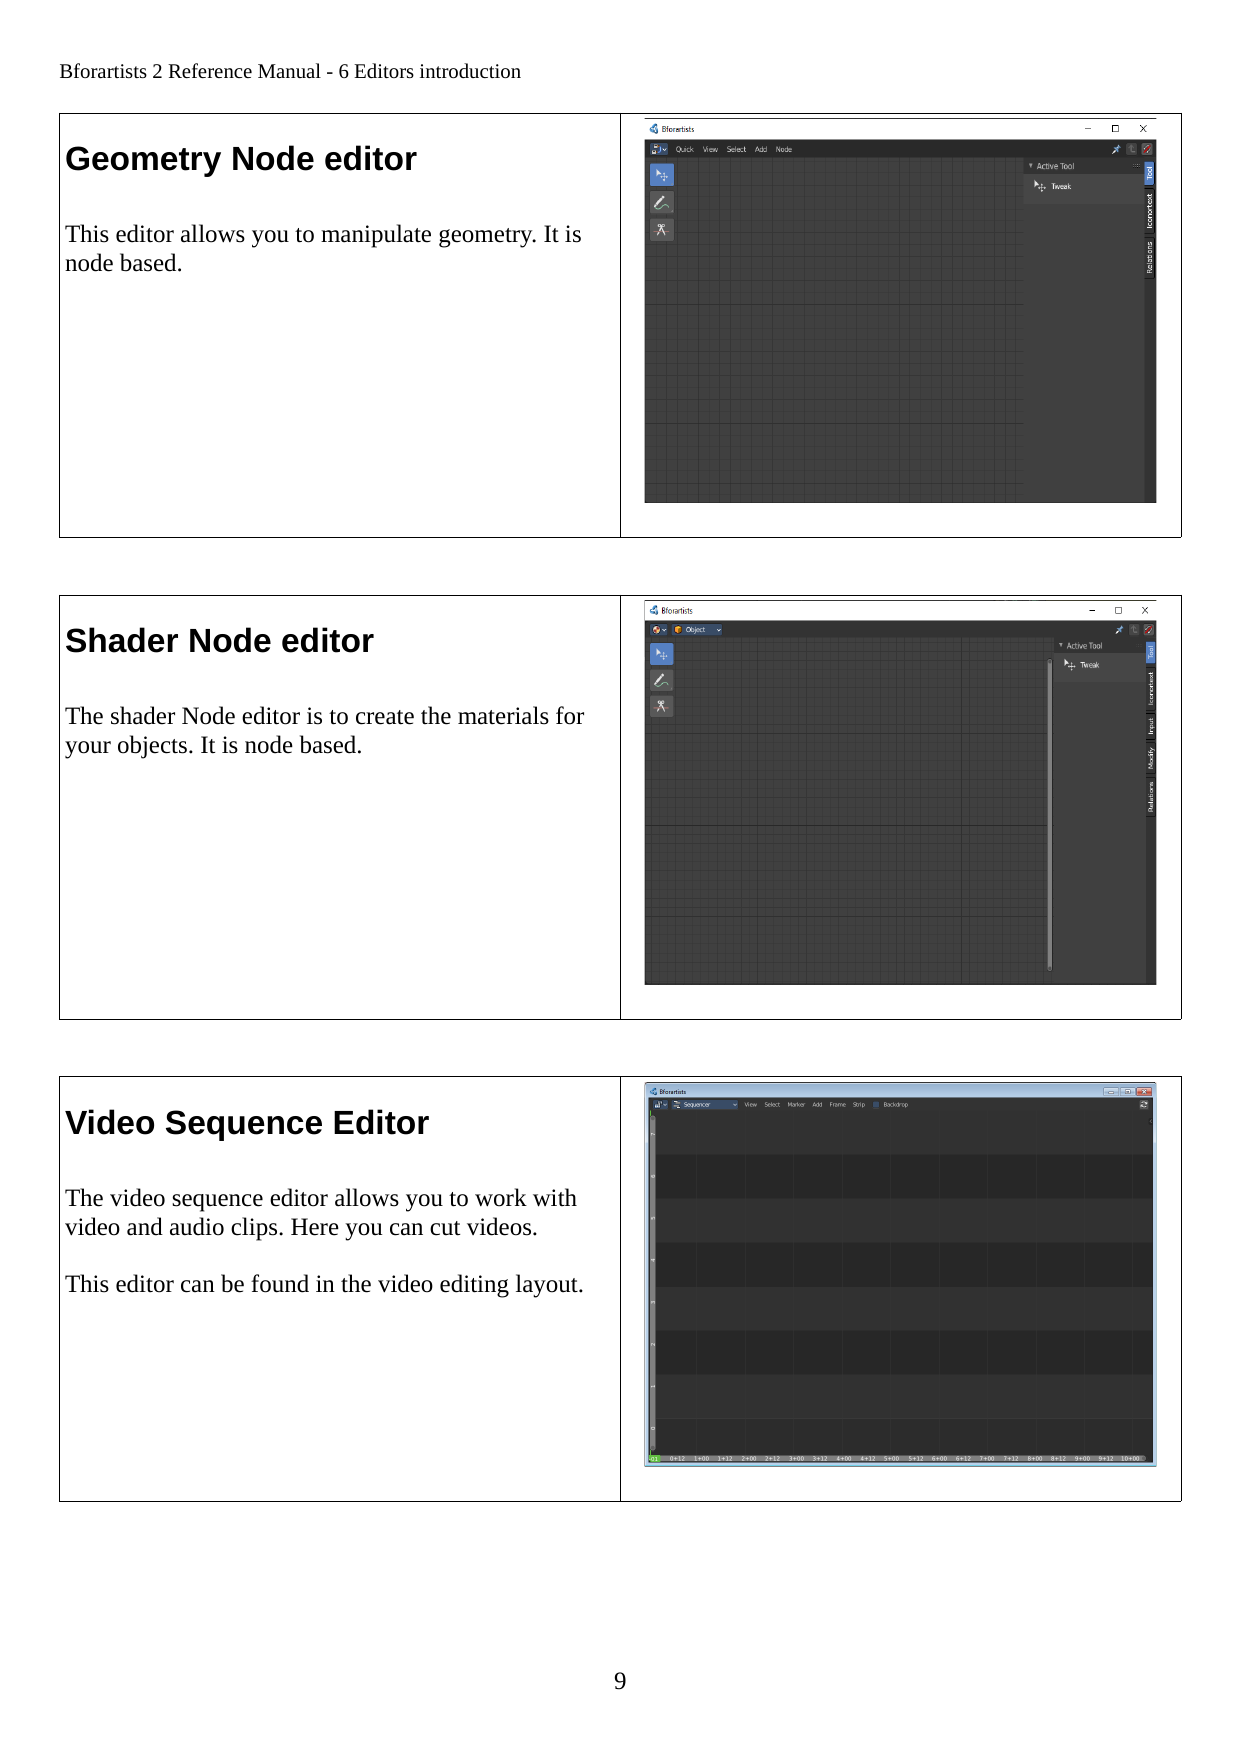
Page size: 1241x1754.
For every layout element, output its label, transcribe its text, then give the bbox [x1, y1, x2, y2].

table_header Shader Node editor The shader Node editor is to create the materials for your objects. It is node based. [60, 596, 620, 1019]
picture [644, 118, 1157, 503]
table_header [621, 114, 1181, 537]
table_header [621, 596, 1181, 1019]
table_header [621, 1077, 1181, 1501]
table_header Video Sequence Editor The video sequence editor allows you to work with video and audio clips. Here you can cut videos. This editor can be found in the video editing layout. [60, 1077, 620, 1501]
table_header Geometry Node editor This editor allows you to manipulate geometry. It is node based. [60, 114, 620, 537]
picture [644, 1082, 1157, 1467]
picture [644, 600, 1157, 985]
